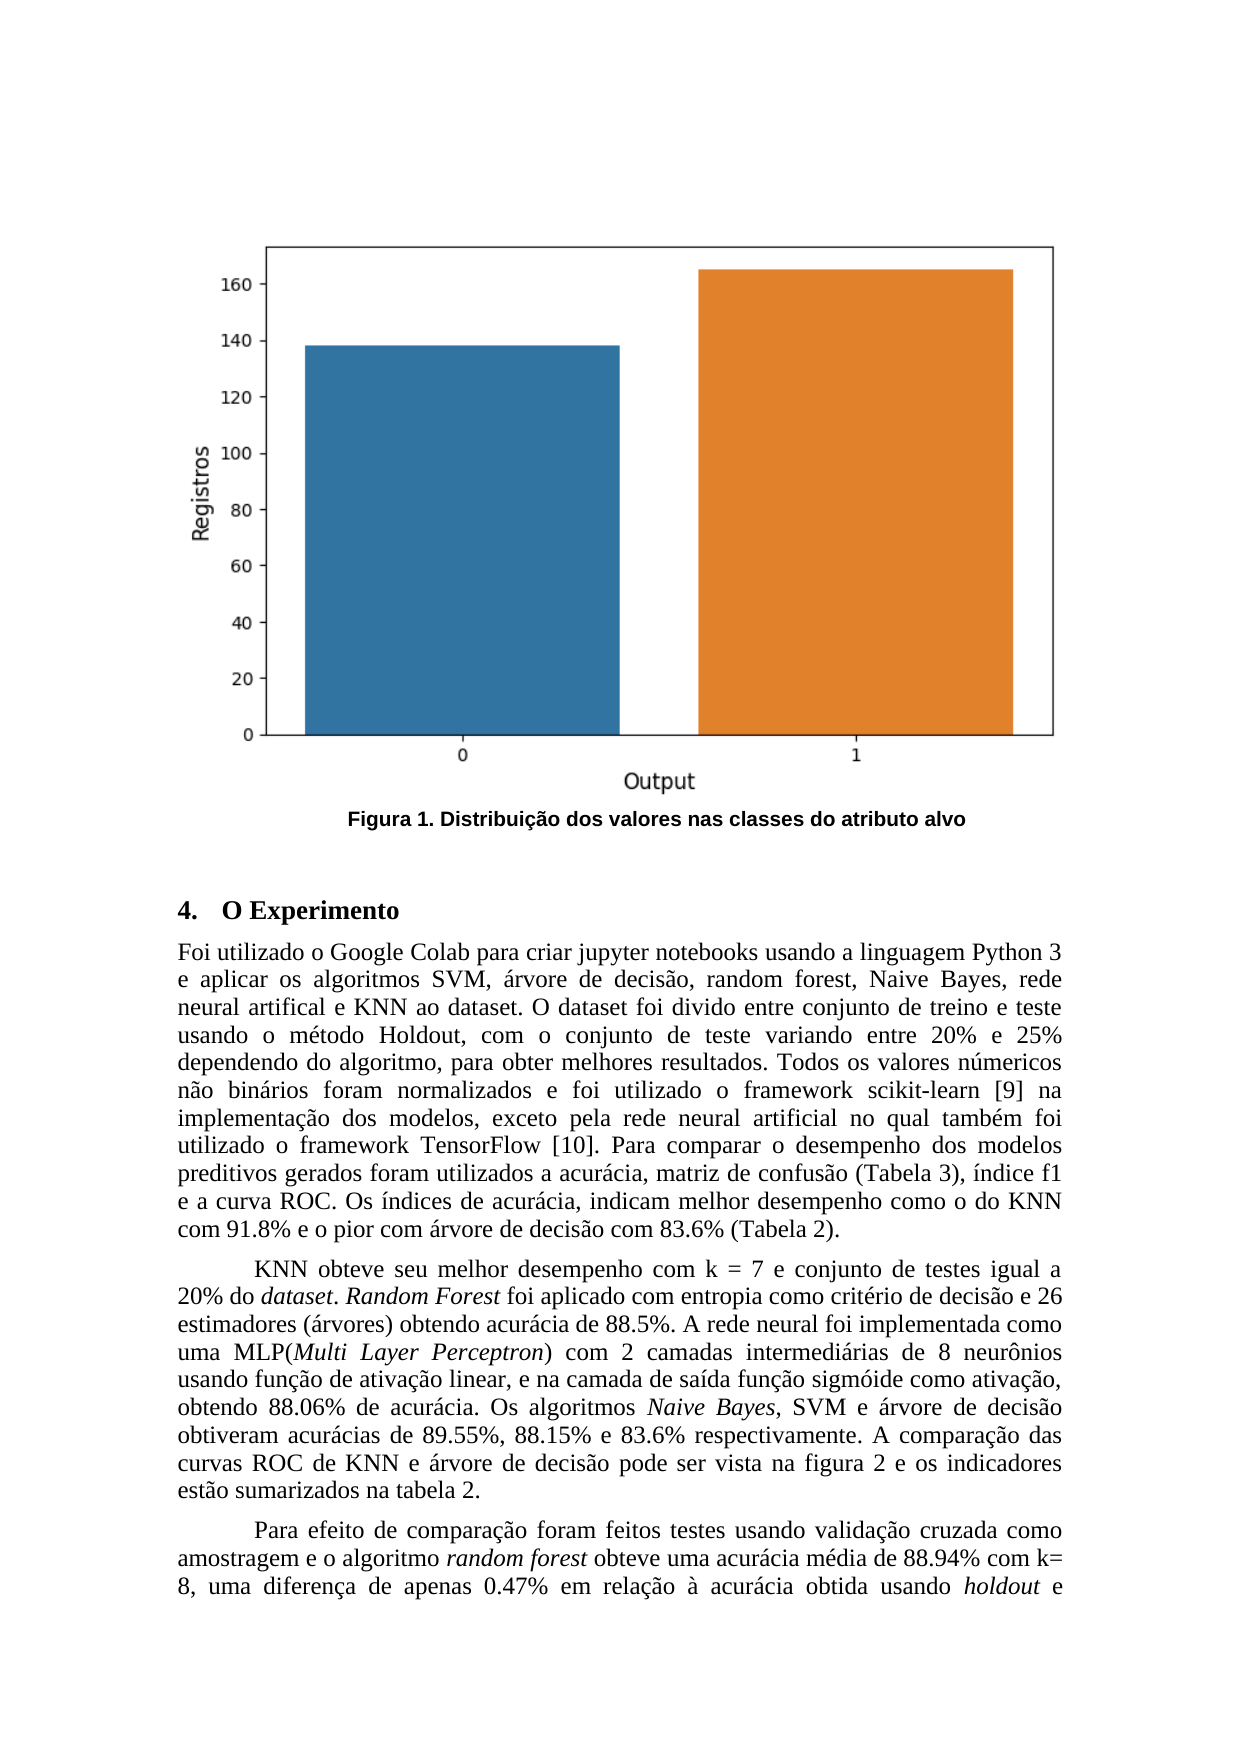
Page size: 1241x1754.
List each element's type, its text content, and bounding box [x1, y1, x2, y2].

text KNN obteve seu melhor desempenho com k = 7 e conjunto de testes igual a 20% do dataset. Random Forest foi aplicado com entropia como critério de decisão e 26 estimadores (árvores) obtendo acurácia de 88.5%. A rede neural foi implementada como uma MLP(Multi Layer Perceptron) com 2 camadas intermediárias de 8 neurônios usando função de ativação linear, e na camada de saída função sigmóide como ativação, obtendo 88.06% de acurácia. Os algoritmos Naive Bayes, SVM e árvore de decisão obtiveram acurácias de 89.55%, 88.15% e 83.6% respectivamente. A comparação das curvas ROC de KNN e árvore de decisão pode ser vista na figura 2 e os indicadores estão sumarizados na tabela 2. [177, 1255, 1063, 1504]
title O Experimento [177, 895, 1063, 925]
picture [177, 234, 1063, 807]
text Foi utilizado o Google Colab para criar jupyter notebooks usando a linguagem Python 3 e aplicar os algoritmos SVM, árvore de decisão, random forest, Naive Bayes, rede neural artifical e KNN ao dataset. O dataset foi divido entre conjunto de treino e teste usando o método Holdout, com o conjunto de teste variando entre 20% e 25% dependendo do algoritmo, para obter melhores resultados. Todos os valores númericos não binários foram normalizados e foi utilizado o framework scikit-learn [9] na implementação dos modelos, exceto pela rede neural artificial no qual também foi utilizado o framework TensorFlow [10]. Para comparar o desempenho dos modelos preditivos gerados foram utilizados a acurácia, matriz de confusão (Tabela 3), índice f1 e a curva ROC. Os índices de acurácia, indicam melhor desempenho como o do KNN com 91.8% e o pior com árvore de decisão com 83.6% (Tabela 2). [177, 938, 1063, 1242]
text Figura 1. Distribuição dos valores nas classes do atributo alvo [177, 807, 1063, 830]
text Para efeito de comparação foram feitos testes usando validação cruzada como amostragem e o algoritmo random forest obteve uma acurácia média de 88.94% com k= 8, uma diferença de apenas 0.47% em relação à acurácia obtida usando holdout e [177, 1517, 1063, 1600]
